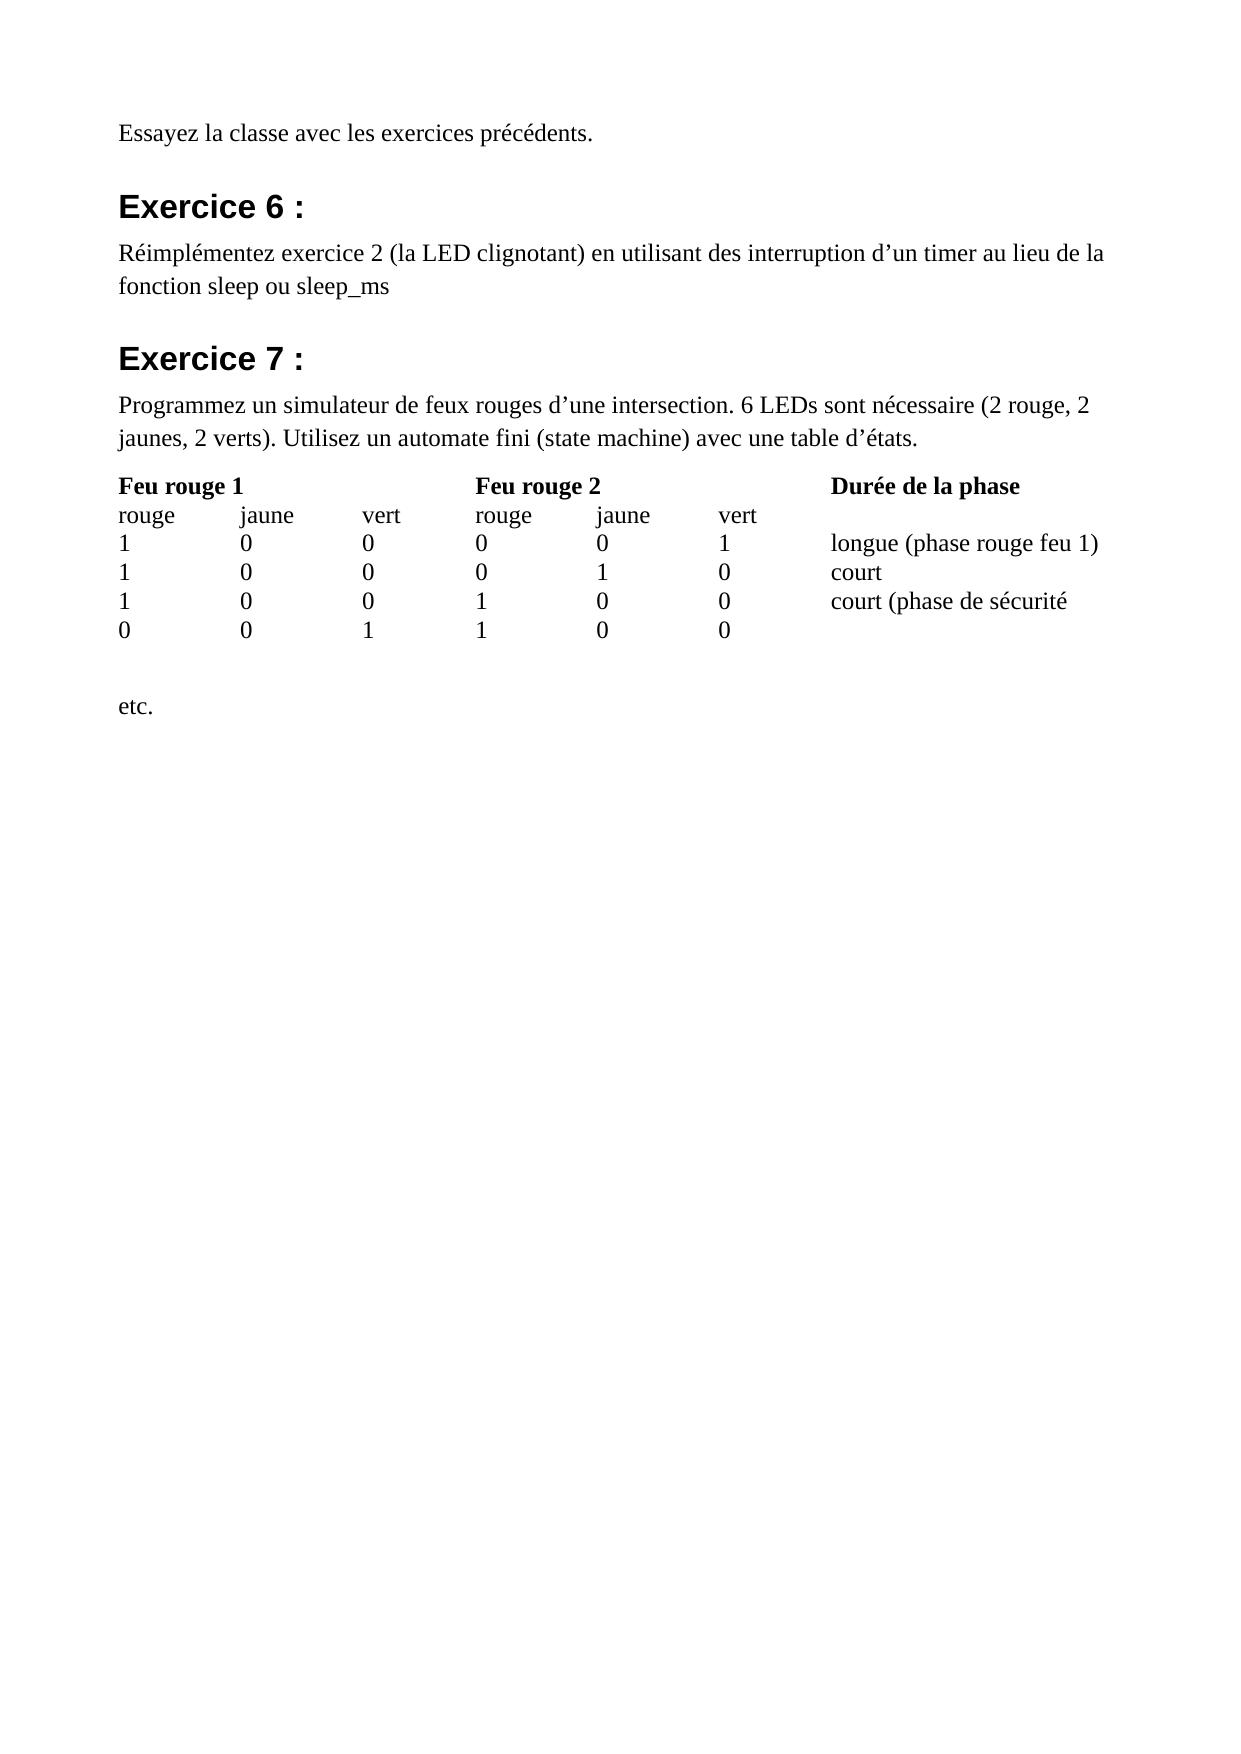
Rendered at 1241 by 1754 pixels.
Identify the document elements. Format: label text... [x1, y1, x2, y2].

table_cell 1 [718, 529, 831, 557]
table_cell 1 [118, 586, 240, 615]
table_cell [831, 615, 1123, 643]
table_cell rouge [475, 500, 596, 528]
table_cell 0 [362, 586, 475, 615]
table_cell 1 [475, 586, 596, 615]
text Essayez la classe avec les exercices précédents. [118, 118, 1122, 147]
table_cell 0 [596, 529, 718, 557]
table_cell jaune [240, 500, 362, 528]
table_cell 1 [596, 557, 718, 586]
table_cell 1 [362, 615, 475, 643]
table_cell 0 [362, 529, 475, 557]
text etc. [118, 691, 1122, 720]
table_cell vert [718, 500, 831, 528]
table_cell 0 [475, 557, 596, 586]
table_cell 0 [118, 615, 240, 643]
table_cell 0 [475, 529, 596, 557]
table_cell 0 [240, 586, 362, 615]
table_cell 1 [475, 615, 596, 643]
table_cell 0 [596, 586, 718, 615]
text Programmez un simulateur de feux rouges d’une intersection. 6 LEDs sont nécessaire (2 rouge, 2 jaunes, 2 verts). Utilisez un automate fini (state machine) avec une table d’états. [118, 390, 1122, 452]
subtitle Exercice 7 : [118, 339, 1122, 378]
table_cell 0 [240, 529, 362, 557]
table_header Feu rouge 2 [475, 471, 831, 500]
table_cell 0 [362, 557, 475, 586]
table_cell 0 [718, 615, 831, 643]
table_cell 0 [240, 615, 362, 643]
table_cell 0 [240, 557, 362, 586]
table_cell longue (phase rouge feu 1) [831, 529, 1123, 557]
table_cell vert [362, 500, 475, 528]
subtitle Exercice 6 : [118, 187, 1122, 225]
table_cell court [831, 557, 1123, 586]
text Réimplémentez exercice 2 (la LED clignotant) en utilisant des interruption d’un timer au lieu de la fonction sleep ou sleep_ms [118, 238, 1122, 299]
table_cell 0 [718, 586, 831, 615]
table_cell [831, 500, 1123, 528]
table_header Durée de la phase [831, 471, 1123, 500]
table_cell 0 [596, 615, 718, 643]
table_header Feu rouge 1 [118, 471, 475, 500]
table_cell 1 [118, 529, 240, 557]
table_cell 1 [118, 557, 240, 586]
table_cell court (phase de sécurité [831, 586, 1123, 615]
table_cell jaune [596, 500, 718, 528]
table_cell rouge [118, 500, 240, 528]
table_cell 0 [718, 557, 831, 586]
